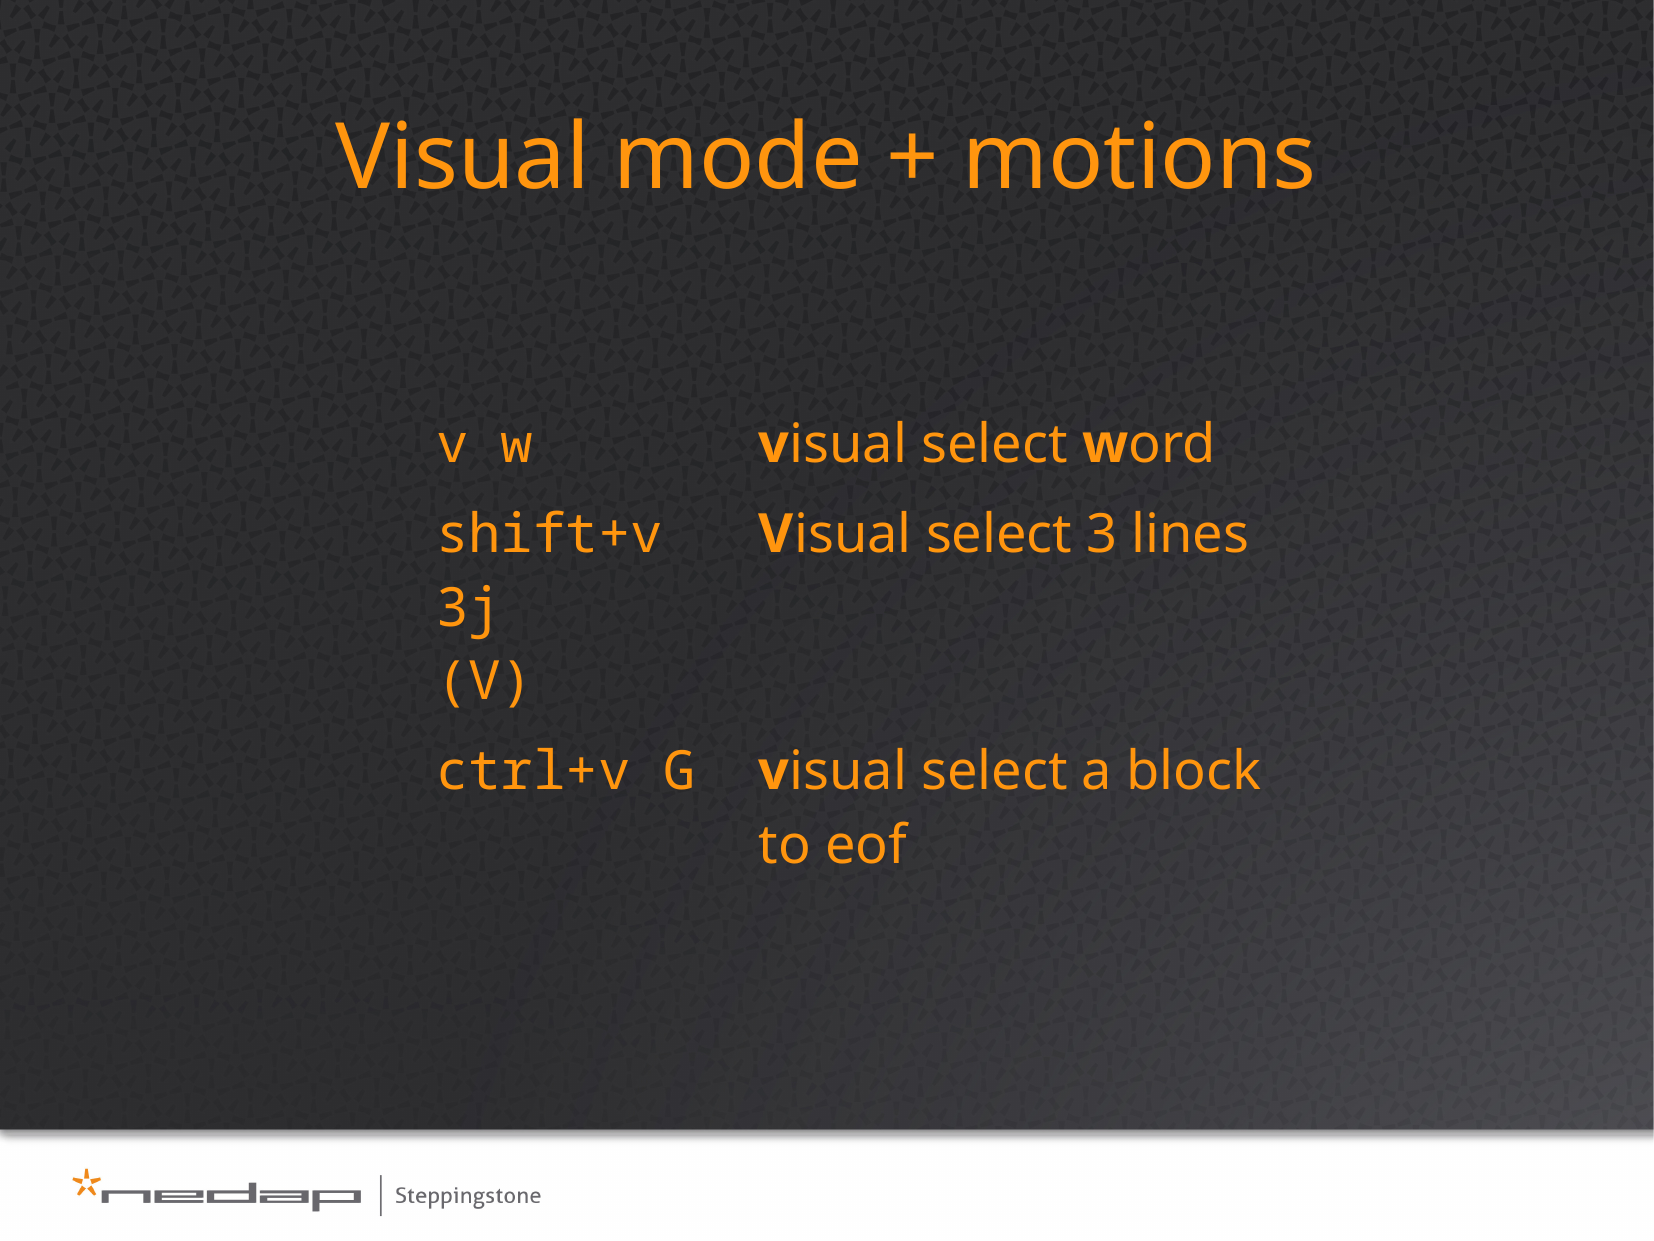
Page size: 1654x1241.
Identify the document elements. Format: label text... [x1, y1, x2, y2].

table_cell ctrl+v G [421, 724, 744, 887]
picture [0, 0, 1654, 1241]
title Visual mode + motions [82, 49, 1571, 257]
table_cell Visual select 3 lines [744, 486, 1281, 724]
table_cell visual select a block to eof [744, 724, 1281, 887]
table_cell shift+v 3j (V) [421, 486, 744, 724]
table_header v w [421, 397, 744, 486]
table_header visual select word [744, 397, 1281, 486]
